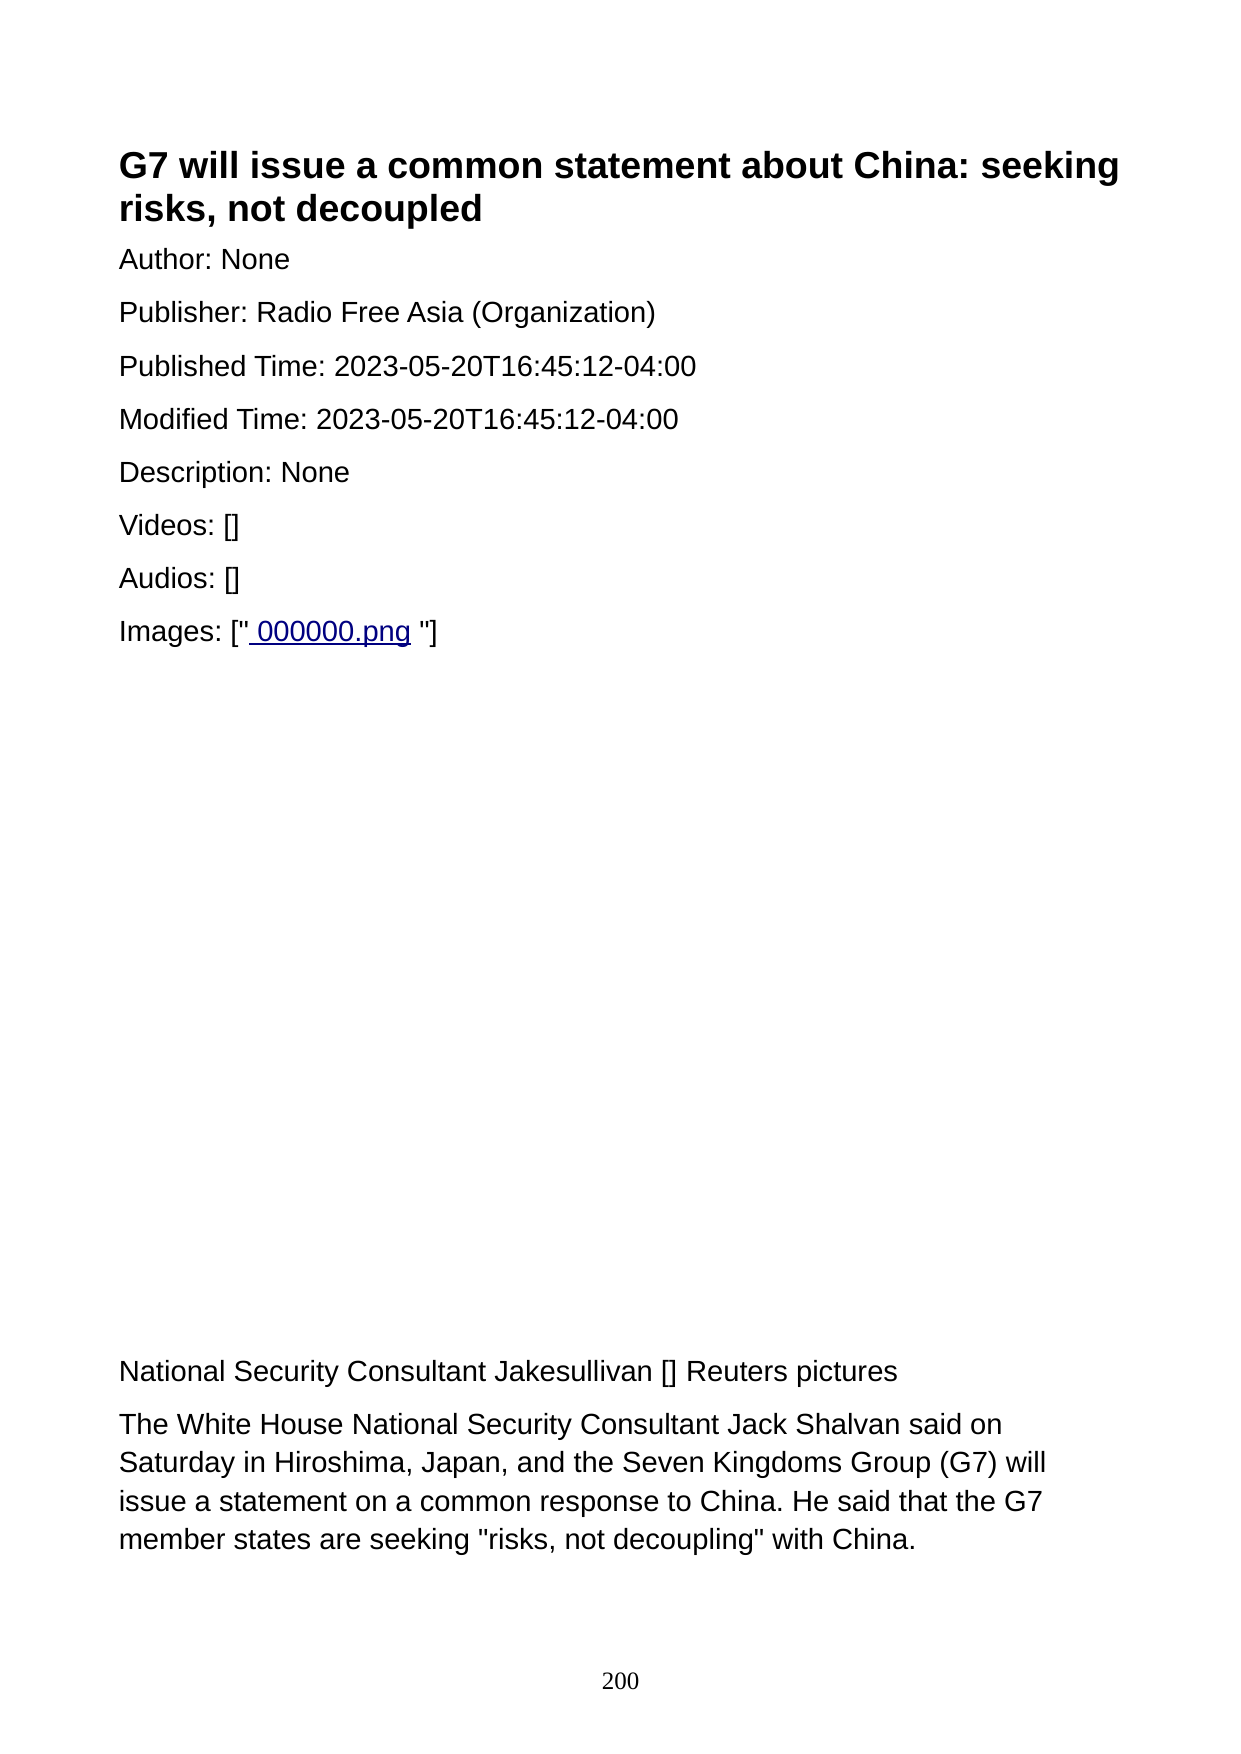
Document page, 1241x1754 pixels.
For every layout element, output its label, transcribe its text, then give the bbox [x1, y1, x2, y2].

text Videos: [] [118, 508, 1122, 541]
text Published Time: 2023-05-20T16:45:12-04:00 [118, 348, 1122, 382]
subtitle G7 will issue a common statement about China: seeking risks, not decoupled [118, 143, 1122, 230]
text Modified Time: 2023-05-20T16:45:12-04:00 [118, 402, 1122, 435]
text Audios: [] [118, 561, 1122, 594]
text Publisher: Radio Free Asia (Organization) [118, 295, 1122, 329]
text National Security Consultant Jakesullivan [] Reuters pictures [118, 667, 1122, 1387]
text The White House National Security Consultant Jack Shalvan said on Saturday in Hiroshima, Japan, and the Seven Kingdoms Group (G7) will issue a statement on a common response to China. He said that the G7 member states are seeking "risks, not decoupling" with China. [118, 1407, 1122, 1556]
text Description: None [118, 455, 1122, 488]
text Author: None [118, 242, 1122, 276]
text Images: [" 000000.png "] [118, 614, 1122, 648]
